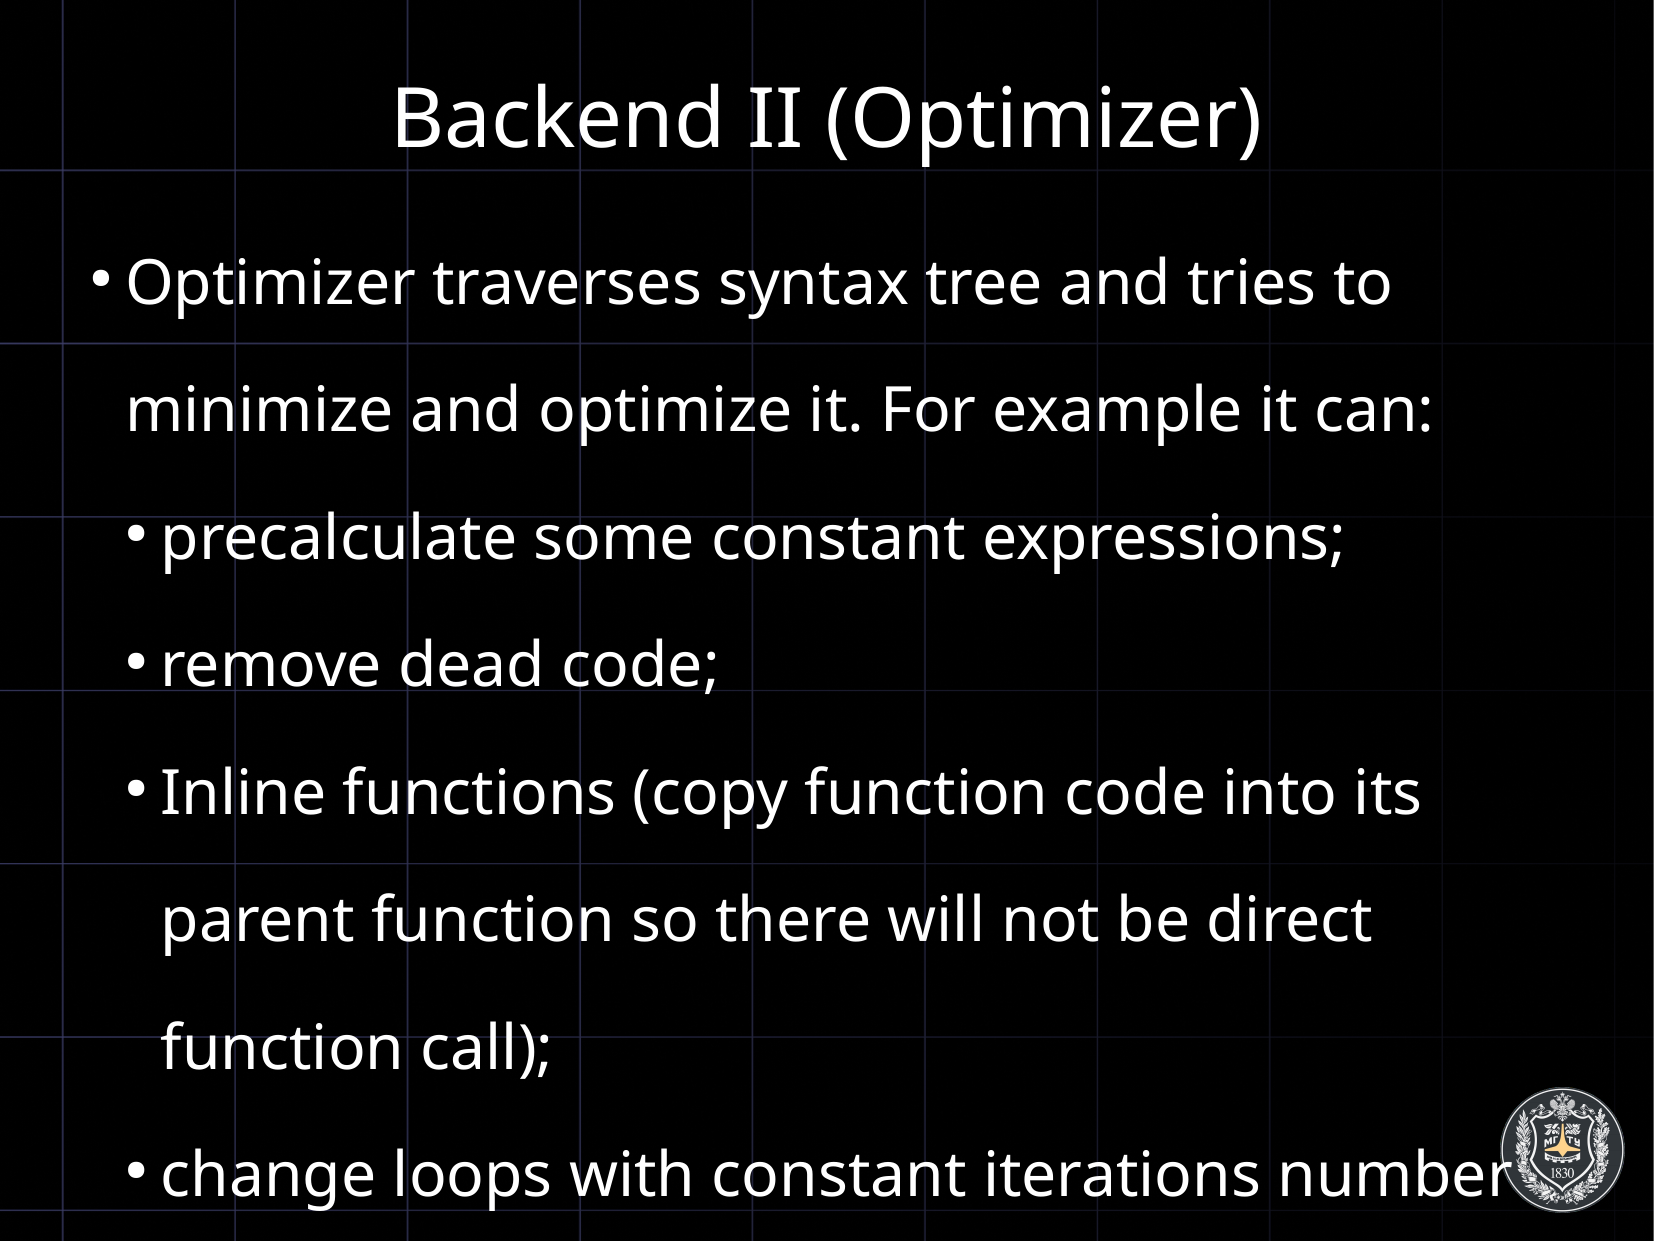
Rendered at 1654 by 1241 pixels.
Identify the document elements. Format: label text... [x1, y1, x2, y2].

text_box Optimizer traverses syntax tree and tries to minimize and optimize it. For example it can: precalculate some constant expressions; remove dead code; Inline functions (copy function code into its parent function so there will not be direct function call); change loops with constant iterations number to linear instructions flow; etc. [75, 187, 1576, 1126]
picture [0, 0, 1654, 1241]
title Backend II (Optimizer) [82, 37, 1571, 187]
